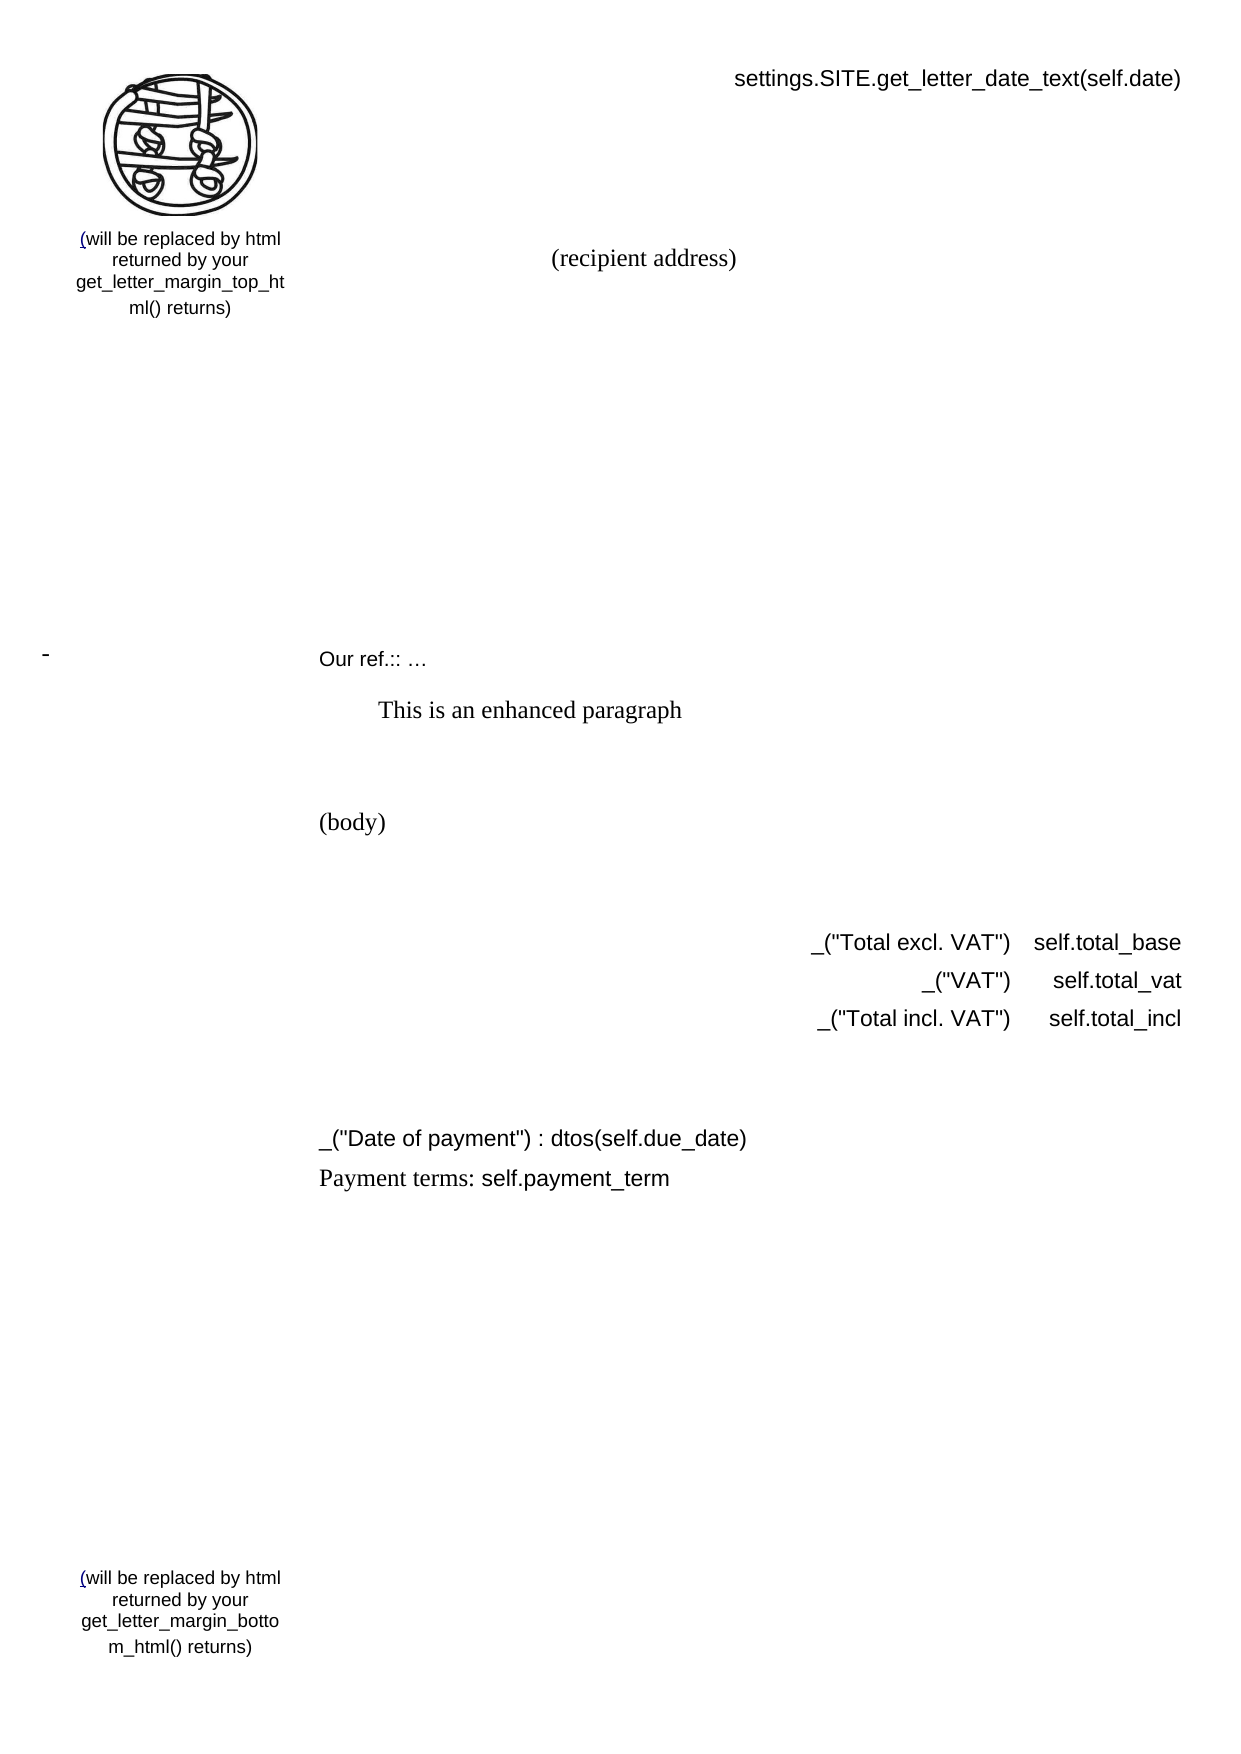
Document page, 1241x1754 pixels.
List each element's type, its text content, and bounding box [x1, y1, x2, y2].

text (recipient address) [551, 243, 1153, 271]
text Payment terms: self.payment_term [319, 1163, 1181, 1192]
table_cell self.total_incl [1011, 999, 1181, 1038]
text This is an enhanced paragraph [378, 695, 1122, 723]
table_cell _("Total incl. VAT") [319, 999, 1011, 1038]
text _("Date of payment") : dtos(self.due_date) [319, 1125, 1181, 1151]
picture [102, 74, 258, 216]
text (will be replaced by html returned by your get_letter_margin_top_html() returns) [76, 228, 284, 321]
table_cell _("VAT") [319, 961, 1011, 999]
table_header self.total_base [1011, 923, 1181, 961]
text (body) [319, 807, 1181, 836]
text (will be replaced by html returned by your get_letter_margin_bottom_html() returns) [76, 1567, 284, 1660]
text Our ref.:: … [319, 647, 1181, 671]
table_cell self.total_vat [1011, 961, 1181, 999]
text - [41, 638, 59, 667]
table_header _("Total excl. VAT") [319, 923, 1011, 961]
text settings.SITE.get_letter_date_text(self.date) [319, 65, 1181, 91]
